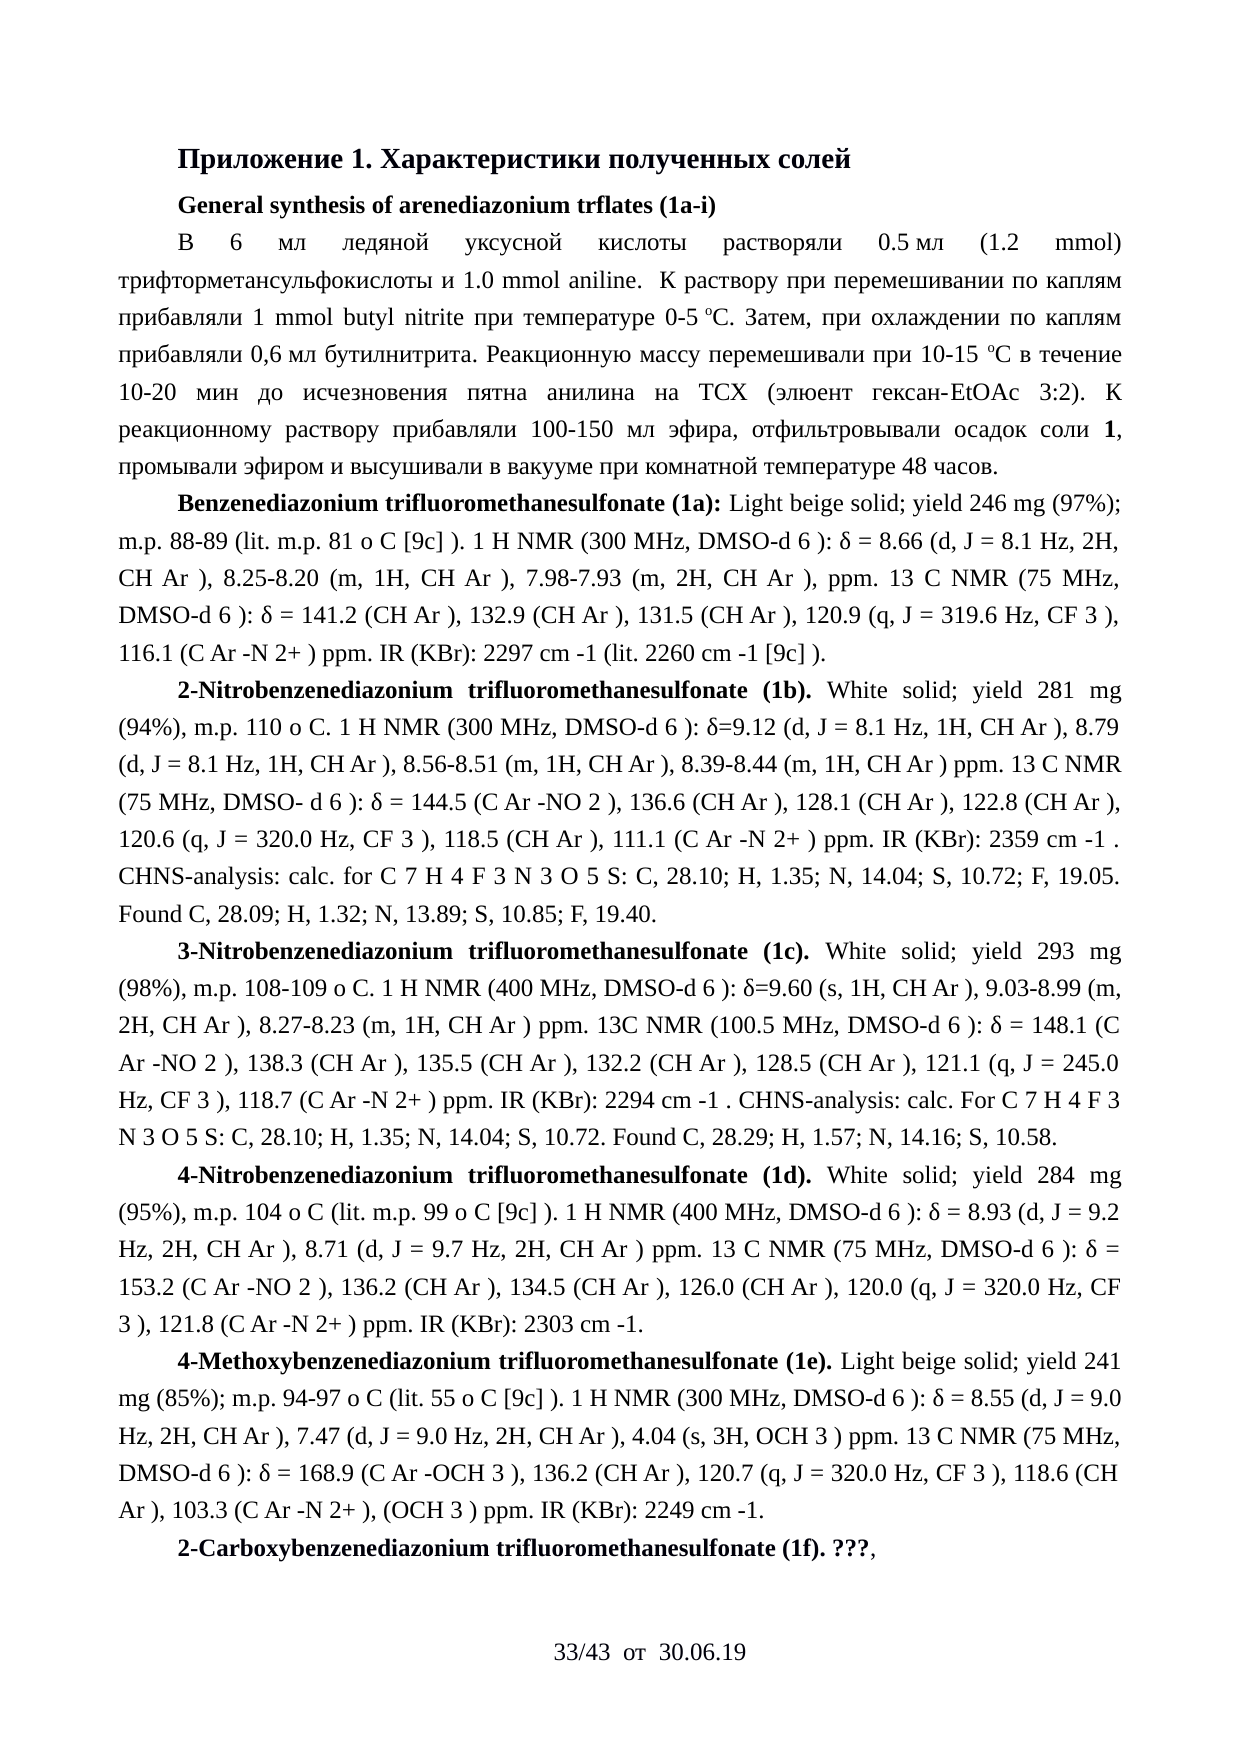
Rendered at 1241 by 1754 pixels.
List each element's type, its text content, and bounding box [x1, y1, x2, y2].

subtitle Приложение 1. Характеристики полученных солей [177, 141, 1122, 174]
text 2-Nitrobenzenediazonium trifluoromethanesulfonate (1b). White solid; yield 281 mg (94%), m.p. 110 o C. 1 Н NMR (300 MHz, DMSO-d 6 ): δ=9.12 (d, J = 8.1 Hz, 1H, CH Ar ), 8.79 (d, J = 8.1 Hz, 1H, CH Ar ), 8.56-8.51 (m, 1H, CH Ar ), 8.39-8.44 (m, 1H, CH Ar ) ppm. 13 С NMR (75 MHz, DMSO- d 6 ): δ = 144.5 (C Ar -NO 2 ), 136.6 (CH Ar ), 128.1 (CH Ar ), 122.8 (CH Ar ), 120.6 (q, J = 320.0 Hz, CF 3 ), 118.5 (CH Ar ), 111.1 (C Ar -N 2+ ) ppm. IR (KBr): 2359 cm -1 . CHNS-analysis: calc. for C 7 H 4 F 3 N 3 O 5 S: C, 28.10; H, 1.35; N, 14.04; S, 10.72; F, 19.05. Found C, 28.09; H, 1.32; N, 13.89; S, 10.85; F, 19.40. [118, 675, 1122, 927]
text 3-Nitrobenzenediazonium trifluoromethanesulfonate (1c). White solid; yield 293 mg (98%), m.p. 108-109 o C. 1 Н NMR (400 MHz, DMSO-d 6 ): δ=9.60 (s, 1H, CH Ar ), 9.03-8.99 (m, 2H, CH Ar ), 8.27-8.23 (m, 1H, CH Ar ) ppm. 13С NMR (100.5 MHz, DMSO-d 6 ): δ = 148.1 (C Ar -NO 2 ), 138.3 (CH Ar ), 135.5 (CH Ar ), 132.2 (CH Ar ), 128.5 (CH Ar ), 121.1 (q, J = 245.0 Hz, CF 3 ), 118.7 (C Ar -N 2+ ) ppm. IR (KBr): 2294 cm -1 . CHNS-analysis: calc. For C 7 H 4 F 3 N 3 O 5 S: C, 28.10; H, 1.35; N, 14.04; S, 10.72. Found C, 28.29; H, 1.57; N, 14.16; S, 10.58. [118, 936, 1122, 1151]
text Benzenediazonium trifluoromethanesulfonate (1a): Light beige solid; yield 246 mg (97%); m.p. 88-89 (lit. m.p. 81 о С [9c] ). 1 Н NMR (300 MHz, DMSO-d 6 ): δ = 8.66 (d, J = 8.1 Hz, 2Н, CH Ar ), 8.25-8.20 (m, 1Н, CH Ar ), 7.98-7.93 (m, 2Н, CH Ar ), ppm. 13 С NMR (75 MHz, DMSO-d 6 ): δ = 141.2 (CH Ar ), 132.9 (CH Ar ), 131.5 (CH Ar ), 120.9 (q, J = 319.6 Hz, CF 3 ), 116.1 (C Ar -N 2+ ) ppm. IR (KBr): 2297 cm -1 (lit. 2260 cm -1 [9c] ). [118, 488, 1122, 666]
text В 6 мл ледяной уксусной кислоты растворяли 0.5 мл (1.2 mmol) трифторметансульфокислоты и 1.0 mmol aniline. К раствору при перемешивании по каплям прибавляли 1 mmol butyl nitrite при температуре 0-5 оС. Затем, при охлаждении по каплям прибавляли 0,6 мл бутилнитрита. Реакционную массу перемешивали при 10-15 оС в течение 10-20 мин до исчезновения пятна анилина на ТСХ (элюент гексан-EtOAc 3:2). К реакционному раствору прибавляли 100-150 мл эфира, отфильтровывали осадок соли 1, промывали эфиром и высушивали в вакууме при комнатной температуре 48 часов. [118, 227, 1122, 480]
text General synthesis of arenediazonium trflates (1a-i) [118, 190, 1122, 219]
text 2-Carboxybenzenediazonium trifluoromethanesulfonate (1f). ???, [118, 1533, 1122, 1561]
text 4-Nitrobenzenediazonium trifluoromethanesulfonate (1d). White solid; yield 284 mg (95%), m.p. 104 o C (lit. m.p. 99 o C [9c] ). 1 Н NMR (400 MHz, DMSO-d 6 ): δ = 8.93 (d, J = 9.2 Hz, 2H, CH Ar ), 8.71 (d, J = 9.7 Hz, 2H, CH Ar ) ppm. 13 С NMR (75 MHz, DMSO-d 6 ): δ = 153.2 (C Ar -NO 2 ), 136.2 (CH Ar ), 134.5 (CH Ar ), 126.0 (CH Ar ), 120.0 (q, J = 320.0 Hz, CF 3 ), 121.8 (C Ar -N 2+ ) ppm. IR (KBr): 2303 cm -1. [118, 1160, 1122, 1338]
text 4-Methoxybenzenediazonium trifluoromethanesulfonate (1e). Light beige solid; yield 241 mg (85%); m.p. 94-97 o C (lit. 55 o C [9c] ). 1 Н NMR (300 MHz, DMSO-d 6 ): δ = 8.55 (d, J = 9.0 Hz, 2H, CH Ar ), 7.47 (d, J = 9.0 Hz, 2H, CH Ar ), 4.04 (s, 3Н, OCH 3 ) ppm. 13 С NMR (75 MHz, DMSO-d 6 ): δ = 168.9 (C Ar -OCH 3 ), 136.2 (CH Ar ), 120.7 (q, J = 320.0 Hz, CF 3 ), 118.6 (CH Ar ), 103.3 (C Ar -N 2+ ), (OCH 3 ) ppm. IR (KBr): 2249 cm -1. [118, 1346, 1122, 1524]
